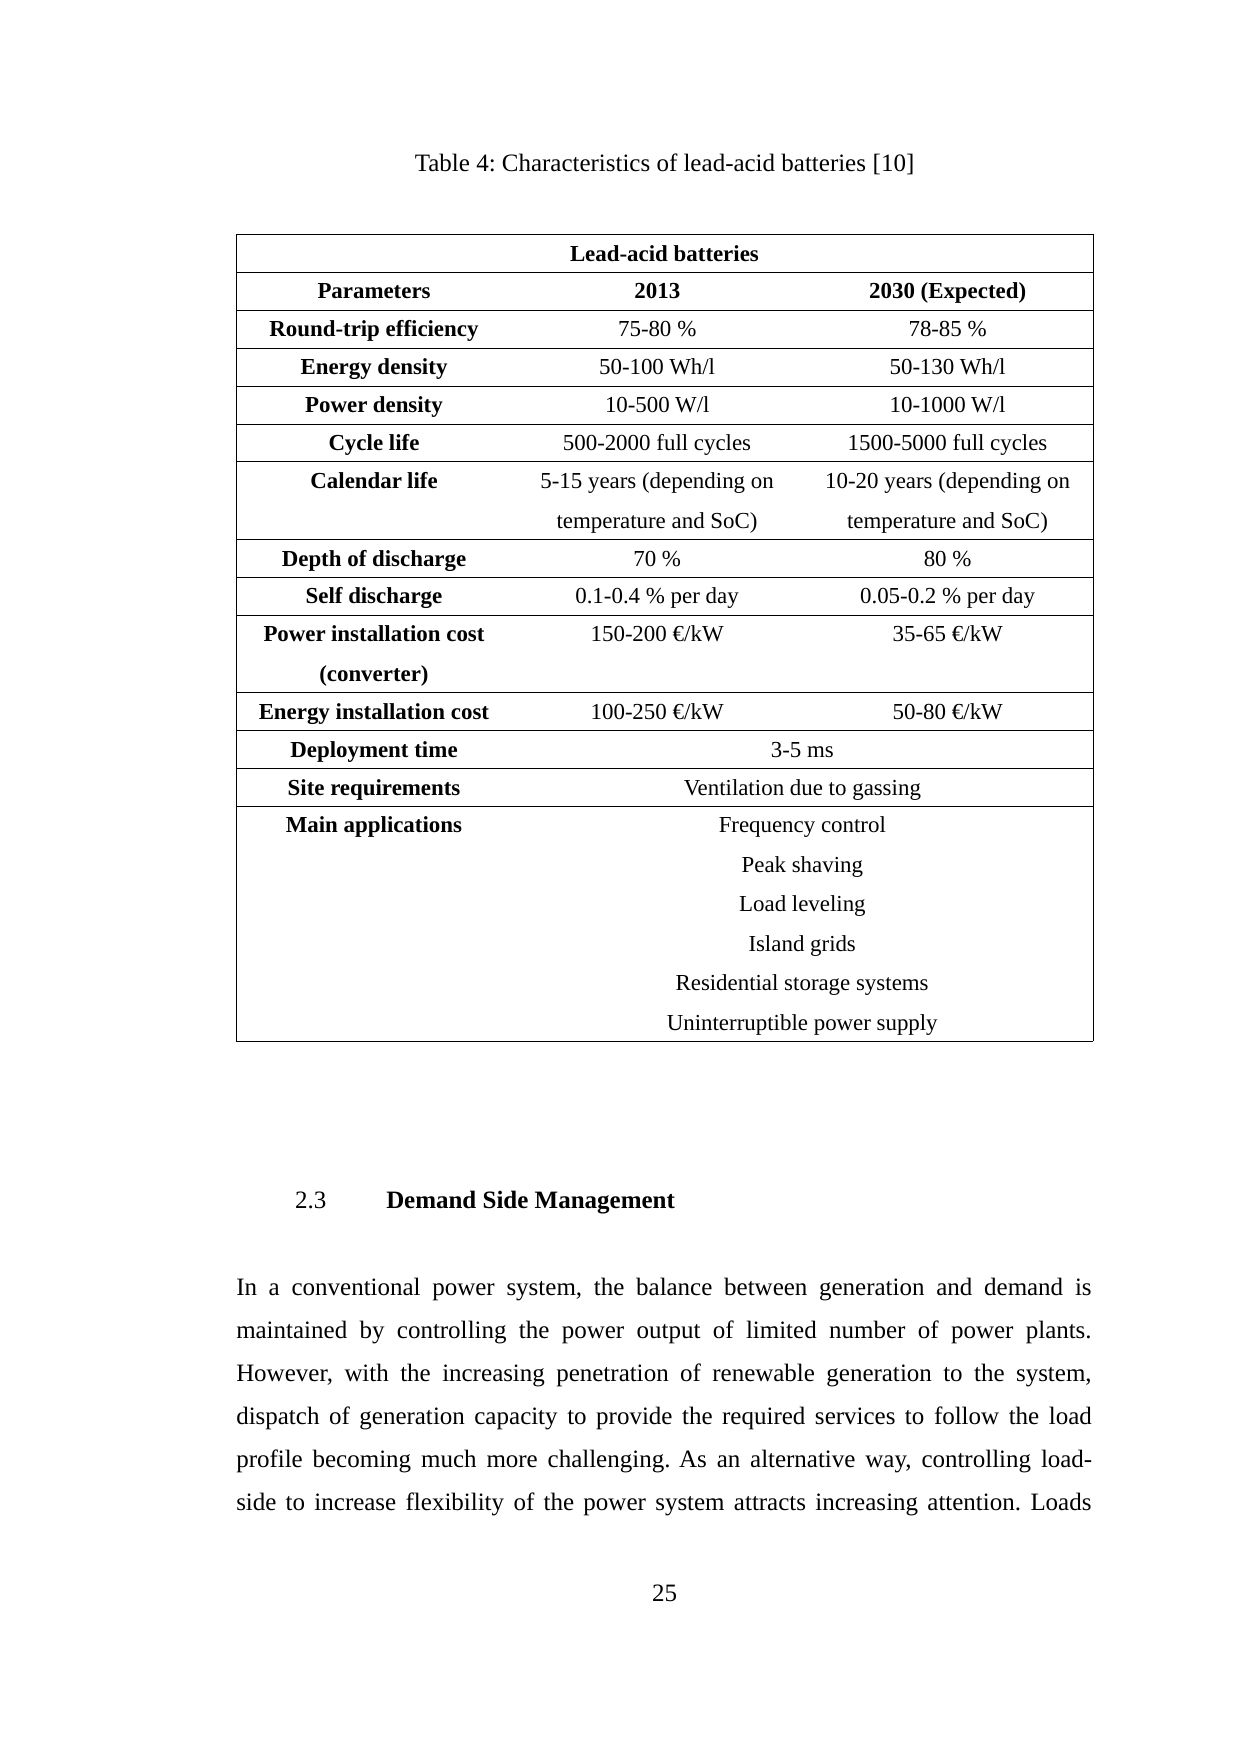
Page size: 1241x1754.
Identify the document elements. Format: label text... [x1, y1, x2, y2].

table_cell Deployment time [237, 731, 512, 768]
table_cell Site requirements [237, 769, 512, 806]
table_cell 2030 (Expected) [802, 273, 1093, 310]
table_cell 50-100 Wh/l [512, 349, 802, 386]
table_cell 50-130 Wh/l [802, 349, 1093, 386]
table_cell 10-20 years (depending on temperature and SoC) [802, 462, 1093, 539]
table_cell 0.1-0.4 % per day [512, 578, 802, 614]
table_cell Main applications [237, 807, 512, 1041]
table_cell Power density [237, 387, 512, 423]
text In a conventional power system, the balance between generation and demand is maintained by controlling the power output of limited number of power plants. However, with the increasing penetration of renewable generation to the system, dispatch of generation capacity to provide the required services to follow the load profile becoming much more challenging. As an alternative way, controlling load-side to increase flexibility of the power system attracts increasing attention. Loads [236, 1272, 1093, 1516]
table_cell 78-85 % [802, 311, 1093, 348]
table_cell 10-1000 W/l [802, 387, 1093, 423]
table_cell Cycle life [237, 425, 512, 461]
table_cell 1500-5000 full cycles [802, 425, 1093, 461]
table_cell 80 % [802, 540, 1093, 577]
table_cell 2013 [512, 273, 802, 310]
table_cell 70 % [512, 540, 802, 577]
table_header Lead-acid batteries [237, 235, 1093, 272]
table_cell 150-200 €/kW [512, 616, 802, 692]
table_cell 50-80 €/kW [802, 693, 1093, 730]
table_cell Frequency control Peak shaving Load leveling Island grids Residential storage systems Uninterruptible power supply [512, 807, 1093, 1041]
table_cell Calendar life [237, 462, 512, 539]
table_cell 75-80 % [512, 311, 802, 348]
table_cell 35-65 €/kW [802, 616, 1093, 692]
table_cell Parameters [237, 273, 512, 310]
table_cell Energy density [237, 349, 512, 386]
table_cell 3-5 ms [512, 731, 1093, 768]
table_cell Depth of discharge [237, 540, 512, 577]
text Table 4: Characteristics of lead-acid batteries [10] [236, 148, 1093, 176]
table_cell 10-500 W/l [512, 387, 802, 423]
list Demand Side Management [295, 1185, 1093, 1214]
table_cell 5-15 years (depending on temperature and SoC) [512, 462, 802, 539]
table_cell Ventilation due to gassing [512, 769, 1093, 806]
table_cell Power installation cost (converter) [237, 616, 512, 692]
table_cell Self discharge [237, 578, 512, 614]
table_cell 100-250 €/kW [512, 693, 802, 730]
table_cell Round-trip efficiency [237, 311, 512, 348]
table_cell 500-2000 full cycles [512, 425, 802, 461]
table_cell Energy installation cost [237, 693, 512, 730]
table_cell 0.05-0.2 % per day [802, 578, 1093, 614]
